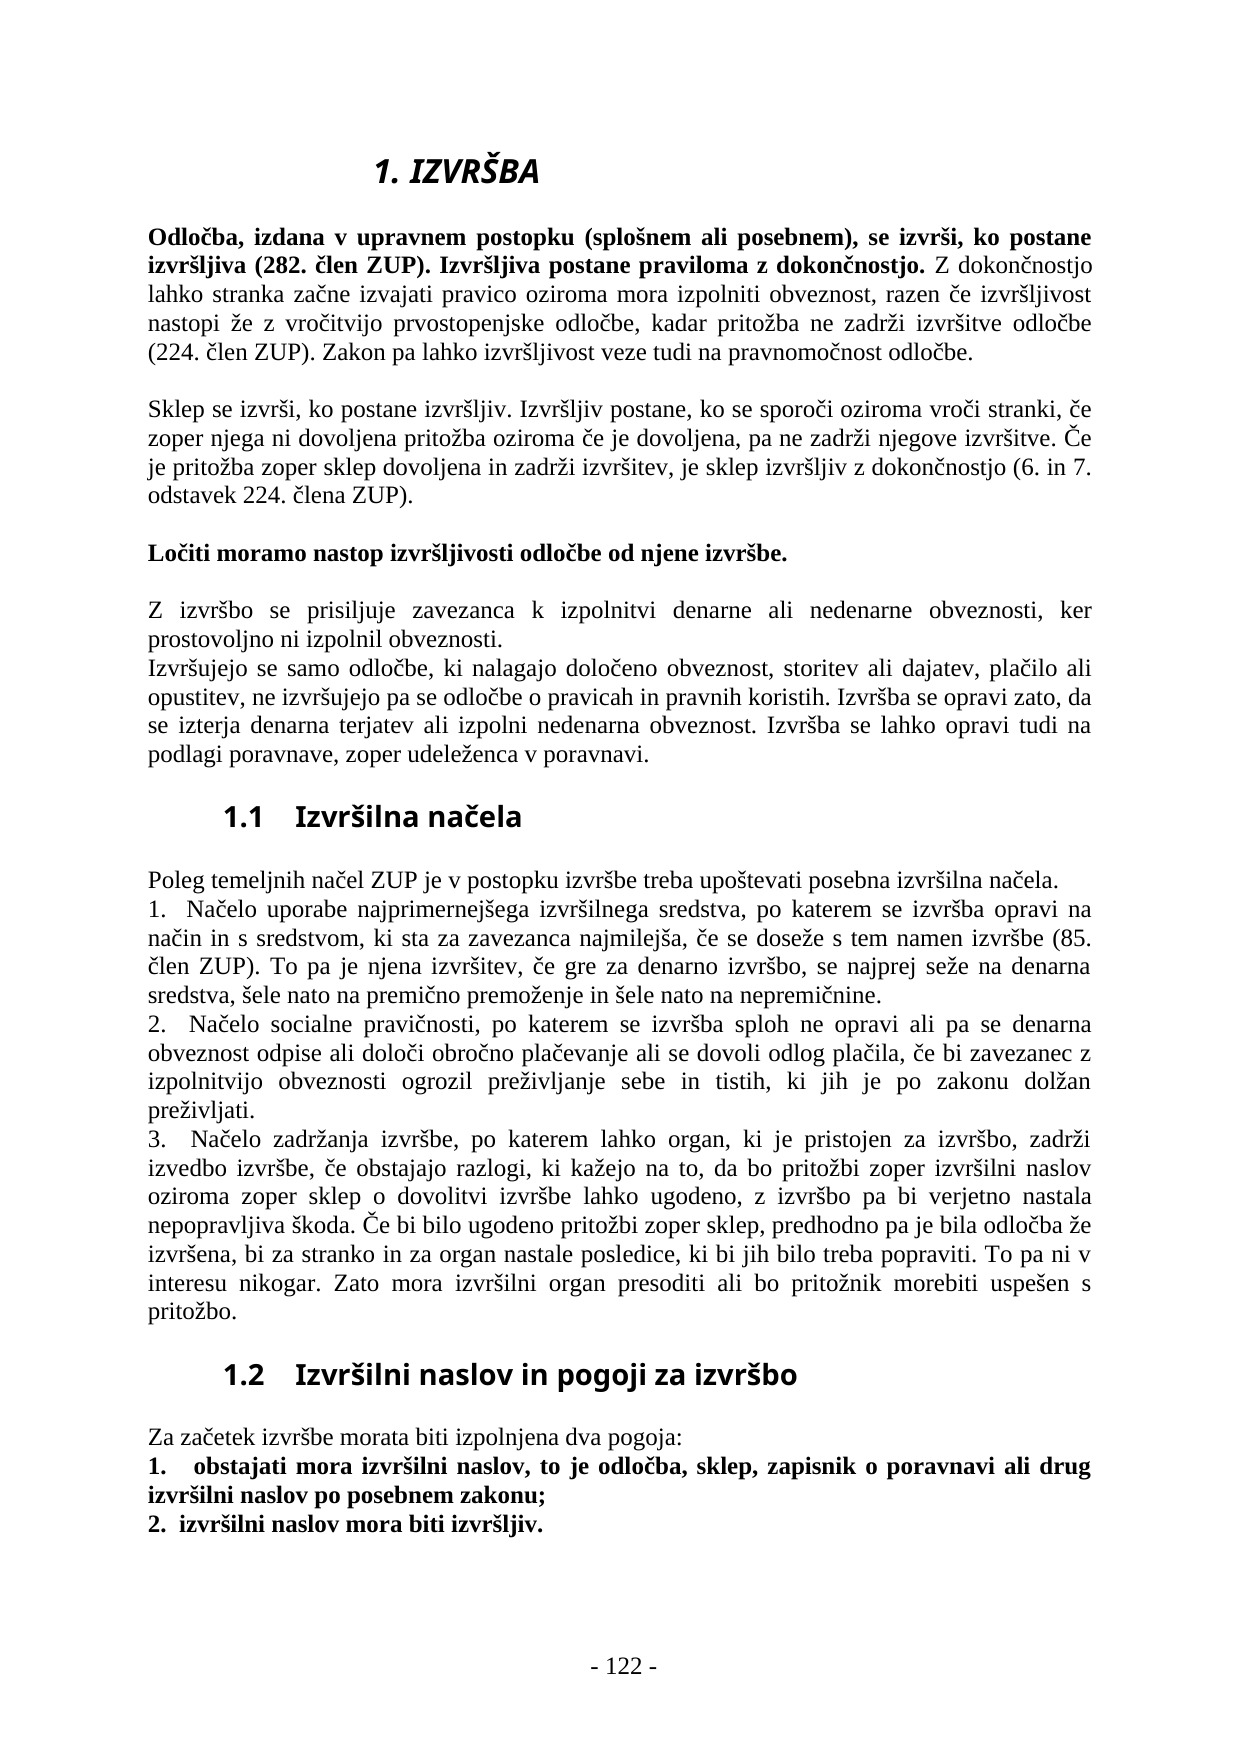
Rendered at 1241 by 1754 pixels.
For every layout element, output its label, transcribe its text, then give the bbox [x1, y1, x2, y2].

text 2. izvršilni naslov mora biti izvršljiv. [148, 1509, 1093, 1537]
text 1. obstajati mora izvršilni naslov, to je odločba, sklep, zapisnik o poravnavi ali drug izvršilni naslov po posebnem zakonu; [148, 1451, 1093, 1509]
text 3. Načelo zadržanja izvršbe, po katerem lahko organ, ki je pristojen za izvršbo, zadrži izvedbo izvršbe, če obstajajo razlogi, ki kažejo na to, da bo pritožbi zoper izvršilni naslov oziroma zoper sklep o dovolitvi izvršbe lahko ugodeno, z izvršbo pa bi verjetno nastala nepopravljiva škoda. Če bi bilo ugodeno pritožbi zoper sklep, predhodno pa je bila odločba že izvršena, bi za stranko in za organ nastale posledice, ki bi jih bilo treba popraviti. To pa ni v interesu nikogar. Zato mora izvršilni organ presoditi ali bo pritožnik morebiti uspešen s pritožbo. [148, 1124, 1093, 1325]
text Sklep se izvrši, ko postane izvršljiv. Izvršljiv postane, ko se sporoči oziroma vroči stranki, če zoper njega ni dovoljena pritožba oziroma če je dovoljena, pa ne zadrži njegove izvršitve. Če je pritožba zoper sklep dovoljena in zadrži izvršitev, je sklep izvršljiv z dokončnostjo (6. in 7. odstavek 224. člena ZUP). [148, 394, 1093, 509]
text 1. Načelo uporabe najprimernejšega izvršilnega sredstva, po katerem se izvršba opravi na način in s sredstvom, ki sta za zavezanca najmilejša, če se doseže s tem namen izvršbe (85. člen ZUP). To pa je njena izvršitev, če gre za denarno izvršbo, se najprej seže na denarna sredstva, šele nato na premično premoženje in šele nato na nepremičnine. [148, 894, 1093, 1009]
subtitle Izvršilna načela [223, 797, 1093, 836]
text Z izvršbo se prisiljuje zavezanca k izpolnitvi denarne ali nedenarne obveznosti, ker prostovoljno ni izpolnil obveznosti. [148, 596, 1093, 653]
text Za začetek izvršbe morata biti izpolnjena dva pogoja: [148, 1422, 1093, 1451]
text 2. Načelo socialne pravičnosti, po katerem se izvršba sploh ne opravi ali pa se denarna obveznost odpise ali določi obročno plačevanje ali se dovoli odlog plačila, če bi zavezanec z izpolnitvijo obveznosti ogrozil preživljanje sebe in tistih, ki jih je po zakonu dolžan preživljati. [148, 1009, 1093, 1124]
subtitle IZVRŠBA [373, 148, 1093, 193]
text Izvršujejo se samo odločbe, ki nalagajo določeno obveznost, storitev ali dajatev, plačilo ali opustitev, ne izvršujejo pa se odločbe o pravicah in pravnih koristih. Izvršba se opravi zato, da se izterja denarna terjatev ali izpolni nedenarna obveznost. Izvršba se lahko opravi tudi na podlagi poravnave, zoper udeleženca v poravnavi. [148, 653, 1093, 768]
text Poleg temeljnih načel ZUP je v postopku izvršbe treba upoštevati posebna izvršilna načela. [148, 865, 1093, 894]
subtitle Izvršilni naslov in pogoji za izvršbo [223, 1354, 1093, 1394]
text Odločba, izdana v upravnem postopku (splošnem ali posebnem), se izvrši, ko postane izvršljiva (282. člen ZUP). Izvršljiva postane praviloma z dokončnostjo. Z dokončnostjo lahko stranka začne izvajati pravico oziroma mora izpolniti obveznost, razen če izvršljivost nastopi že z vročitvijo prvostopenjske odločbe, kadar pritožba ne zadrži izvršitve odločbe (224. člen ZUP). Zakon pa lahko izvršljivost veze tudi na pravnomočnost odločbe. [148, 222, 1093, 366]
text Ločiti moramo nastop izvršljivosti odločbe od njene izvršbe. [148, 538, 1093, 567]
